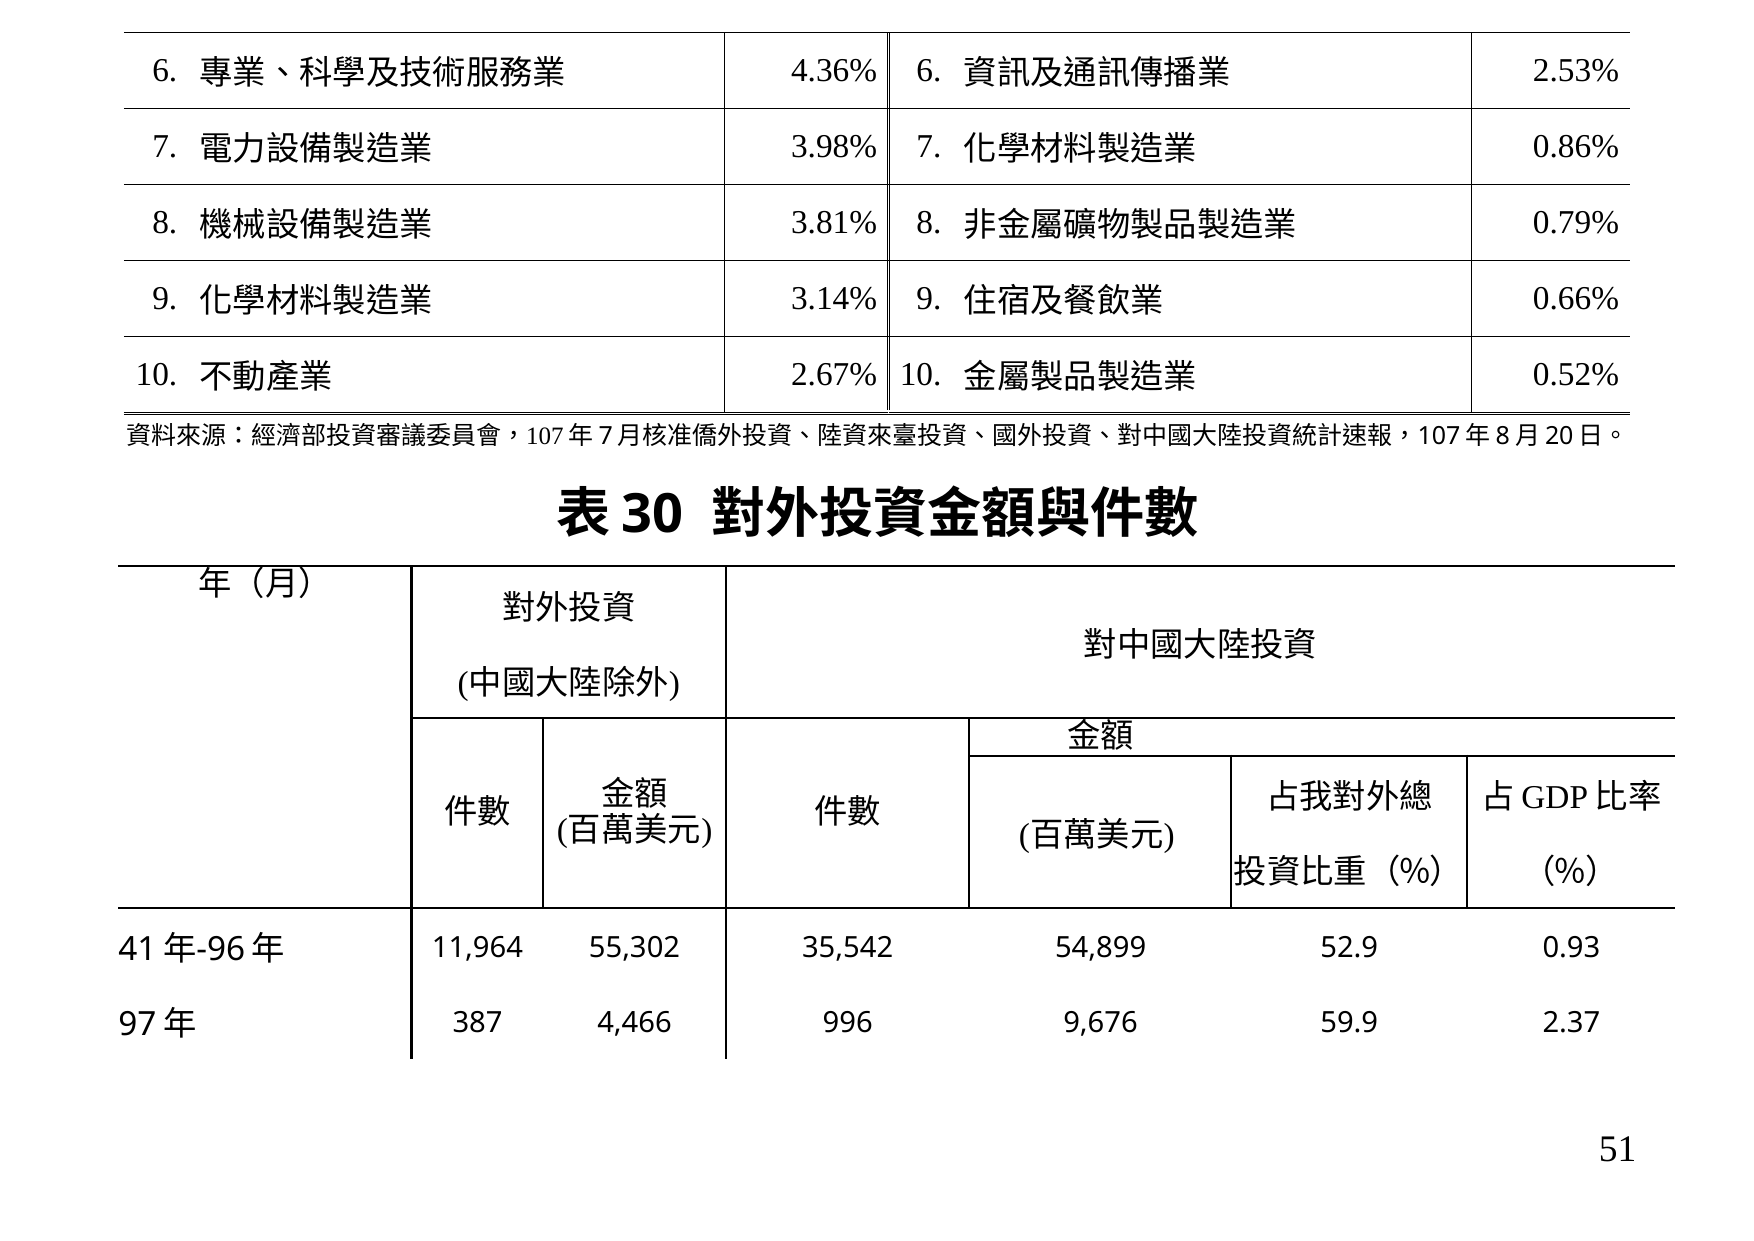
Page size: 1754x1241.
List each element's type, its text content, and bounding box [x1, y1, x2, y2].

table_cell 3.98% [725, 109, 887, 184]
table_cell 0.79% [1472, 185, 1630, 260]
table_cell 0.66% [1472, 261, 1630, 336]
table_cell 金額 [970, 719, 1231, 754]
table_cell 8. [890, 185, 952, 260]
table_header 對中國大陸投資 [727, 567, 1675, 717]
table_cell 996 [727, 984, 969, 1059]
table_cell 住宿及餐飲業 [952, 261, 1471, 336]
table_cell 占GDP比率 （％） [1468, 757, 1675, 907]
table_header 對外投資 (中國大陸除外) [413, 567, 725, 717]
table_cell 0.52% [1472, 337, 1630, 412]
table_cell 6. [890, 33, 952, 108]
table_cell 3.14% [725, 261, 887, 336]
text 資料來源：經濟部投資審議委員會，107年7月核准僑外投資、陸資來臺投資、國外投資、對中國大陸投資統計速報，107年8月20日。 [118, 415, 1636, 452]
table_cell 非金屬礦物製品製造業 [952, 185, 1471, 260]
table_cell 55,302 [543, 909, 725, 984]
table_cell 金額 (百萬美元) [544, 719, 725, 907]
table_cell 387 [413, 984, 543, 1059]
table_cell 件數 [727, 719, 968, 907]
table_cell 件數 [413, 719, 542, 907]
table_cell 41年-96年 [118, 909, 410, 984]
table_cell 金屬製品製造業 [952, 337, 1471, 412]
table_cell 4.36% [725, 33, 887, 108]
table_cell 9. [890, 261, 952, 336]
table_cell 化學材料製造業 [952, 109, 1471, 184]
table_cell (百萬美元) [970, 757, 1230, 907]
table_cell 資訊及通訊傳播業 [952, 33, 1471, 108]
table_cell 專業、科學及技術服務業 [188, 33, 724, 108]
table_cell 0.93 [1467, 909, 1675, 984]
table_cell 3.81% [725, 185, 887, 260]
table_cell 占我對外總 投資比重（％） [1232, 757, 1466, 907]
table_cell 4,466 [543, 984, 725, 1059]
table_cell 2.37 [1467, 984, 1675, 1059]
table_cell 不動產業 [188, 337, 724, 412]
table_cell 7. [124, 109, 188, 184]
table_cell 6. [124, 33, 188, 108]
table_cell 電力設備製造業 [188, 109, 724, 184]
table_cell 2.53% [1472, 33, 1630, 108]
table_header 年（月） [118, 567, 410, 907]
table_cell 10. [124, 337, 188, 412]
table_cell 97年 [118, 984, 410, 1059]
table_cell 59.9 [1231, 984, 1467, 1059]
table_cell 9. [124, 261, 188, 336]
table_cell 52.9 [1231, 909, 1467, 984]
table_cell [1231, 719, 1467, 754]
table_cell 54,899 [969, 909, 1231, 984]
table_cell 9,676 [969, 984, 1231, 1059]
table_cell 機械設備製造業 [188, 185, 724, 260]
table_cell 11,964 [413, 909, 543, 984]
table_cell 10. [888, 337, 952, 412]
table_cell 0.86% [1472, 109, 1630, 184]
table_cell 2.67% [725, 337, 888, 412]
table_cell 化學材料製造業 [188, 261, 724, 336]
table_cell [1467, 719, 1675, 754]
table_cell 8. [124, 185, 188, 260]
table_cell 35,542 [727, 909, 969, 984]
subtitle 表30 對外投資金額與件數 [118, 452, 1636, 565]
table_cell 7. [890, 109, 952, 184]
